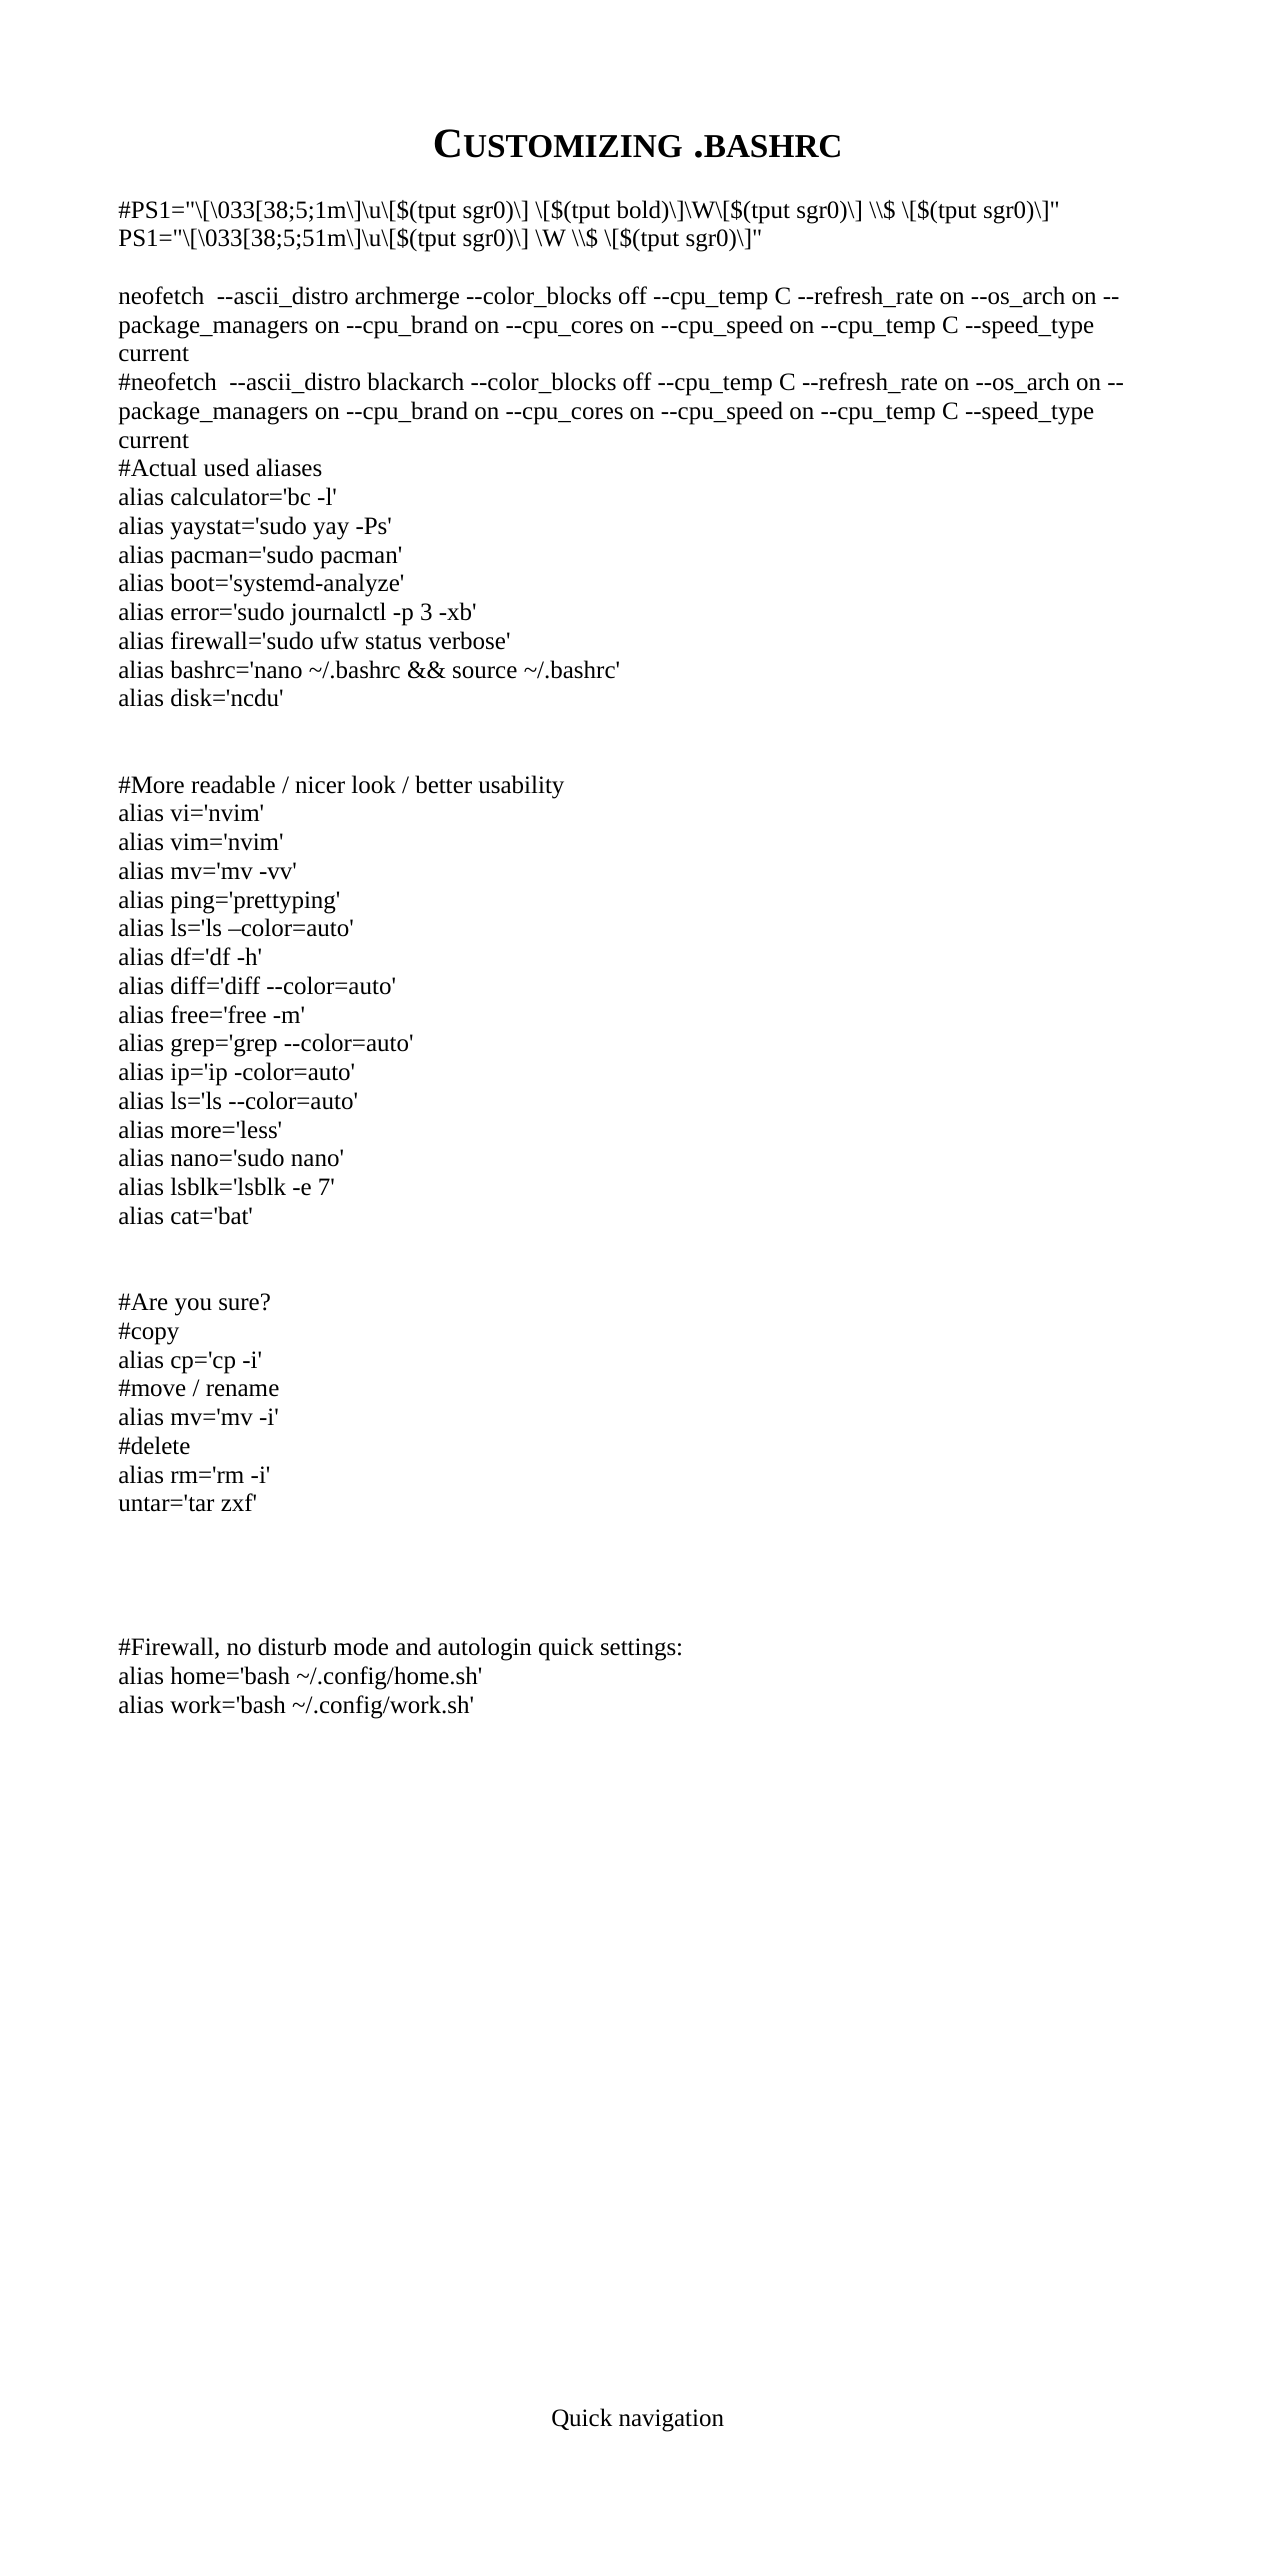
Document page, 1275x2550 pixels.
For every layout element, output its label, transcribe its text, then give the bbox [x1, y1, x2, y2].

text alias ip='ip -color=auto' [118, 1057, 1157, 1086]
text #More readable / nicer look / better usability [118, 770, 1157, 798]
text alias ping='prettyping' [118, 885, 1157, 913]
text alias home='bash ~/.config/home.sh' [118, 1661, 1157, 1690]
text alias more='less' [118, 1115, 1157, 1143]
text Customizing .bashrc [118, 118, 1157, 166]
text alias calculator='bc -l' [118, 482, 1157, 511]
text alias df='df -h' [118, 942, 1157, 971]
text alias work='bash ~/.config/work.sh' [118, 1690, 1157, 1718]
text alias rm='rm -i' [118, 1460, 1157, 1488]
text alias cat='bat' [118, 1201, 1157, 1230]
text #move / rename [118, 1373, 1157, 1402]
text PS1="\[\033[38;5;51m\]\u\[$(tput sgr0)\] \W \\$ \[$(tput sgr0)\]" [118, 223, 1157, 252]
text #neofetch --ascii_distro blackarch --color_blocks off --cpu_temp C --refresh_rate on --os_arch on --package_managers on --cpu_brand on --cpu_cores on --cpu_speed on --cpu_temp C --speed_type current [118, 367, 1157, 453]
text alias grep='grep --color=auto' [118, 1028, 1157, 1057]
text alias mv='mv -i' [118, 1402, 1157, 1431]
text alias boot='systemd-analyze' [118, 568, 1157, 597]
text alias diff='diff --color=auto' [118, 971, 1157, 1000]
text #copy [118, 1316, 1157, 1345]
text alias yaystat='sudo yay -Ps' [118, 511, 1157, 540]
text alias free='free -m' [118, 1000, 1157, 1028]
text alias disk='ncdu' [118, 683, 1157, 712]
text alias vi='nvim' [118, 798, 1157, 827]
text #delete [118, 1431, 1157, 1460]
text #Are you sure? [118, 1287, 1157, 1316]
text alias mv='mv -vv' [118, 856, 1157, 885]
text alias firewall='sudo ufw status verbose' [118, 626, 1157, 655]
text alias error='sudo journalctl -p 3 -xb' [118, 597, 1157, 626]
text alias ls='ls --color=auto' [118, 1086, 1157, 1115]
text neofetch --ascii_distro archmerge --color_blocks off --cpu_temp C --refresh_rate on --os_arch on --package_managers on --cpu_brand on --cpu_cores on --cpu_speed on --cpu_temp C --speed_type current [118, 281, 1157, 367]
text #PS1="\[\033[38;5;1m\]\u\[$(tput sgr0)\] \[$(tput bold)\]\W\[$(tput sgr0)\] \\$ \[$(tput sgr0)\]" [118, 195, 1157, 223]
text alias lsblk='lsblk -e 7' [118, 1172, 1157, 1201]
text alias nano='sudo nano' [118, 1143, 1157, 1172]
text alias vim='nvim' [118, 827, 1157, 856]
text #Firewall, no disturb mode and autologin quick settings: [118, 1632, 1157, 1661]
text alias ls='ls –color=auto' [118, 913, 1157, 942]
text alias pacman='sudo pacman' [118, 540, 1157, 568]
text alias cp='cp -i' [118, 1345, 1157, 1373]
text alias bashrc='nano ~/.bashrc && source ~/.bashrc' [118, 655, 1157, 683]
text untar='tar zxf' [118, 1488, 1157, 1517]
text #Actual used aliases [118, 453, 1157, 482]
